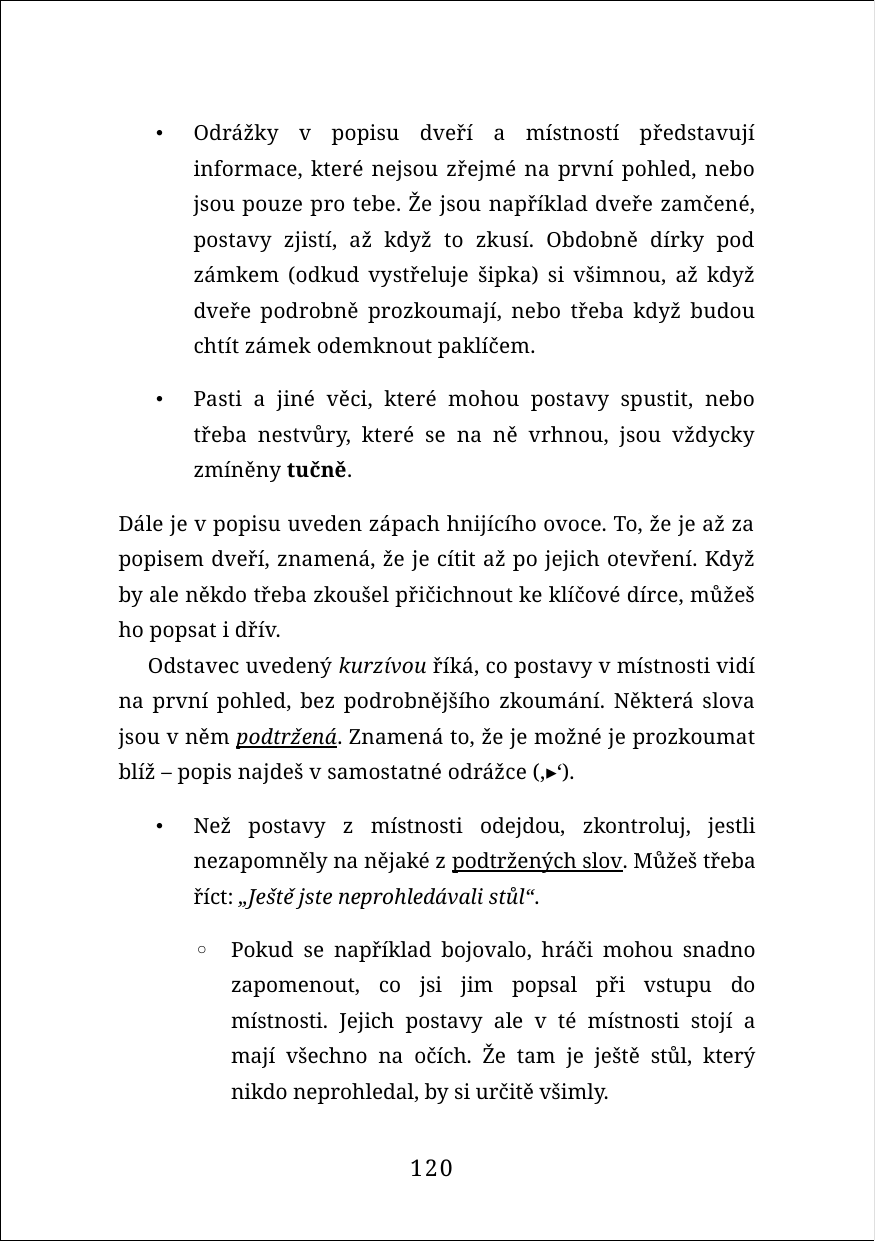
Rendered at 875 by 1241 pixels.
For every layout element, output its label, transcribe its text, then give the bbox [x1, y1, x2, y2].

list Odrážky v popisu dveří a místností představují informace, které nejsou zřejmé na první pohled, nebo jsou pouze pro tebe. Že jsou například dveře zamčené, postavy zjistí, až když to zkusí. Obdobně dírky pod zámkem (odkud vystřeluje šipka) si všimnou, až když dveře podrobně prozkoumají, nebo třeba když budou chtít zámek odemknout paklíčem. [156, 118, 756, 360]
list Pasti a jiné věci, které mohou postavy spustit, nebo třeba nestvůry, které se na ně vrhnou, jsou vždycky zmíněny tučně. [156, 384, 756, 484]
list Pokud se například bojovalo, hráči mohou snadno zapomenout, co jsi jim popsal při vstupu do místnosti. Jejich postavy ale v té místnosti stojí a mají všechno na očích. Že tam je ještě stůl, který nikdo neprohledal, by si určitě všimly. [193, 935, 756, 1106]
text Dále je v popisu uveden zápach hnijícího ovoce. To, že je až za popisem dveří, znamená, že je cítit až po jejich otevření. Když by ale někdo třeba zkoušel přičichnout ke klíčové dírce, můžeš ho popsat i dřív. Odstavec uvedený kurzívou říká, co postavy v místnosti vidí na první pohled, bez podrobnějšího zkoumání. Některá slova jsou v něm podtržená. Znamená to, že je možné je prozkoumat blíž – popis najdeš v samostatné odrážce (‚▸‘). [118, 509, 756, 786]
list Než postavy z místnosti odejdou, zkontroluj, jestli nezapomněly na nějaké z podtržených slov. Můžeš třeba říct: „Ještě jste neprohledávali stůl“. [156, 811, 756, 910]
